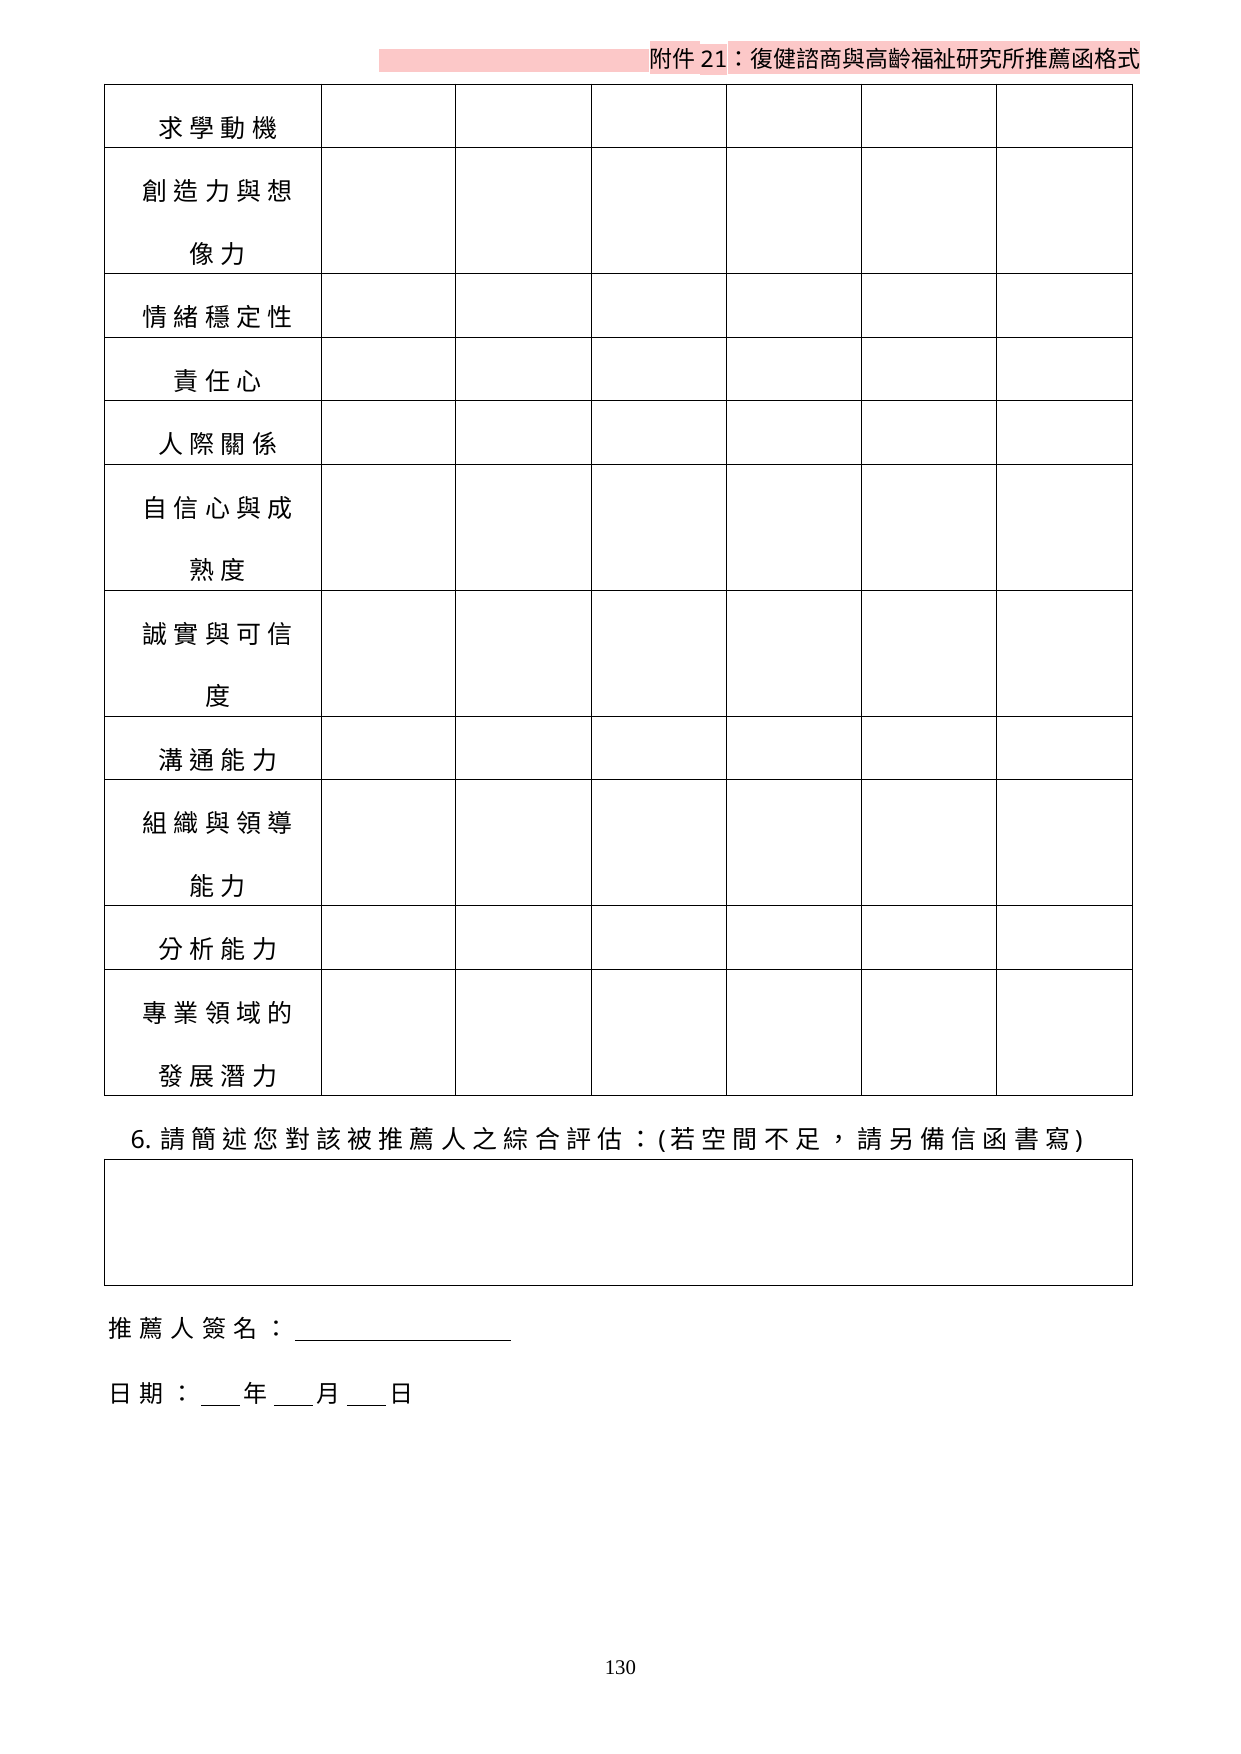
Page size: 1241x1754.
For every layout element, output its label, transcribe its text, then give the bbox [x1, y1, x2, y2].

table_cell [456, 591, 591, 716]
table_cell [727, 338, 861, 400]
table_cell [322, 401, 455, 464]
table_cell [727, 717, 861, 779]
table_cell [727, 401, 861, 464]
table_cell [997, 338, 1132, 400]
table_cell 專業領域的發展潛力 [105, 970, 321, 1095]
table_cell [592, 85, 726, 147]
table_cell [592, 717, 726, 779]
table_cell [322, 591, 455, 716]
table_cell [862, 148, 996, 273]
table_cell [592, 591, 726, 716]
table_cell [727, 591, 861, 716]
table_cell [997, 780, 1132, 905]
table_cell [997, 148, 1132, 273]
table_cell [592, 906, 726, 969]
table_cell [456, 85, 591, 147]
table_cell [322, 148, 455, 273]
table_cell [997, 274, 1132, 337]
table_cell [456, 274, 591, 337]
table_cell 溝通能力 [105, 717, 321, 779]
table_cell [456, 401, 591, 464]
table_cell 創造力與想像力 [105, 148, 321, 273]
table_cell [727, 970, 861, 1095]
table_cell [592, 338, 726, 400]
table_cell [592, 970, 726, 1095]
table_cell [592, 465, 726, 590]
table_cell 責任心 [105, 338, 321, 400]
table_cell 組織與領導能力 [105, 780, 321, 905]
table_cell [322, 970, 455, 1095]
table_cell [456, 906, 591, 969]
table_cell 誠實與可信度 [105, 591, 321, 716]
text 推薦人簽名： [104, 1286, 1136, 1348]
table_cell [322, 85, 455, 147]
table_cell [727, 85, 861, 147]
table_cell [105, 1160, 1132, 1284]
table_cell [997, 906, 1132, 969]
table_cell [592, 780, 726, 905]
table_cell [862, 970, 996, 1095]
table_cell [997, 85, 1132, 147]
table_cell [322, 274, 455, 337]
table_cell [862, 401, 996, 464]
text 日期： 年 月 日 [104, 1348, 1136, 1411]
table_cell [322, 906, 455, 969]
table_cell [322, 338, 455, 400]
table_cell 人際關係 [105, 401, 321, 464]
table_cell [456, 780, 591, 905]
table_cell [862, 717, 996, 779]
table_cell 自信心與成熟度 [105, 465, 321, 590]
table_cell [997, 401, 1132, 464]
table_cell [456, 970, 591, 1095]
table_cell 6.請簡述您對該被推薦人之綜合評估：(若空間不足，請另備信函書寫) [105, 1096, 1132, 1158]
table_cell [727, 148, 861, 273]
table_cell [862, 465, 996, 590]
table_cell [862, 780, 996, 905]
table_cell [592, 148, 726, 273]
table_cell [997, 591, 1132, 716]
table_cell [322, 780, 455, 905]
table_cell [592, 401, 726, 464]
table_cell [322, 717, 455, 779]
table_cell [862, 85, 996, 147]
table_cell [997, 970, 1132, 1095]
table_cell [727, 465, 861, 590]
table_cell 情緒穩定性 [105, 274, 321, 337]
table_cell [862, 906, 996, 969]
table_cell [456, 717, 591, 779]
table_cell [456, 338, 591, 400]
table_cell [456, 148, 591, 273]
table_cell [862, 591, 996, 716]
table_cell [322, 465, 455, 590]
table_cell [456, 465, 591, 590]
table_cell [997, 717, 1132, 779]
table_cell [727, 780, 861, 905]
table_cell [727, 274, 861, 337]
table_cell [727, 906, 861, 969]
table_cell [592, 274, 726, 337]
table_cell [862, 338, 996, 400]
table_cell 分析能力 [105, 906, 321, 969]
table_cell [997, 465, 1132, 590]
table_cell 求學動機 [105, 85, 321, 147]
table_cell [862, 274, 996, 337]
